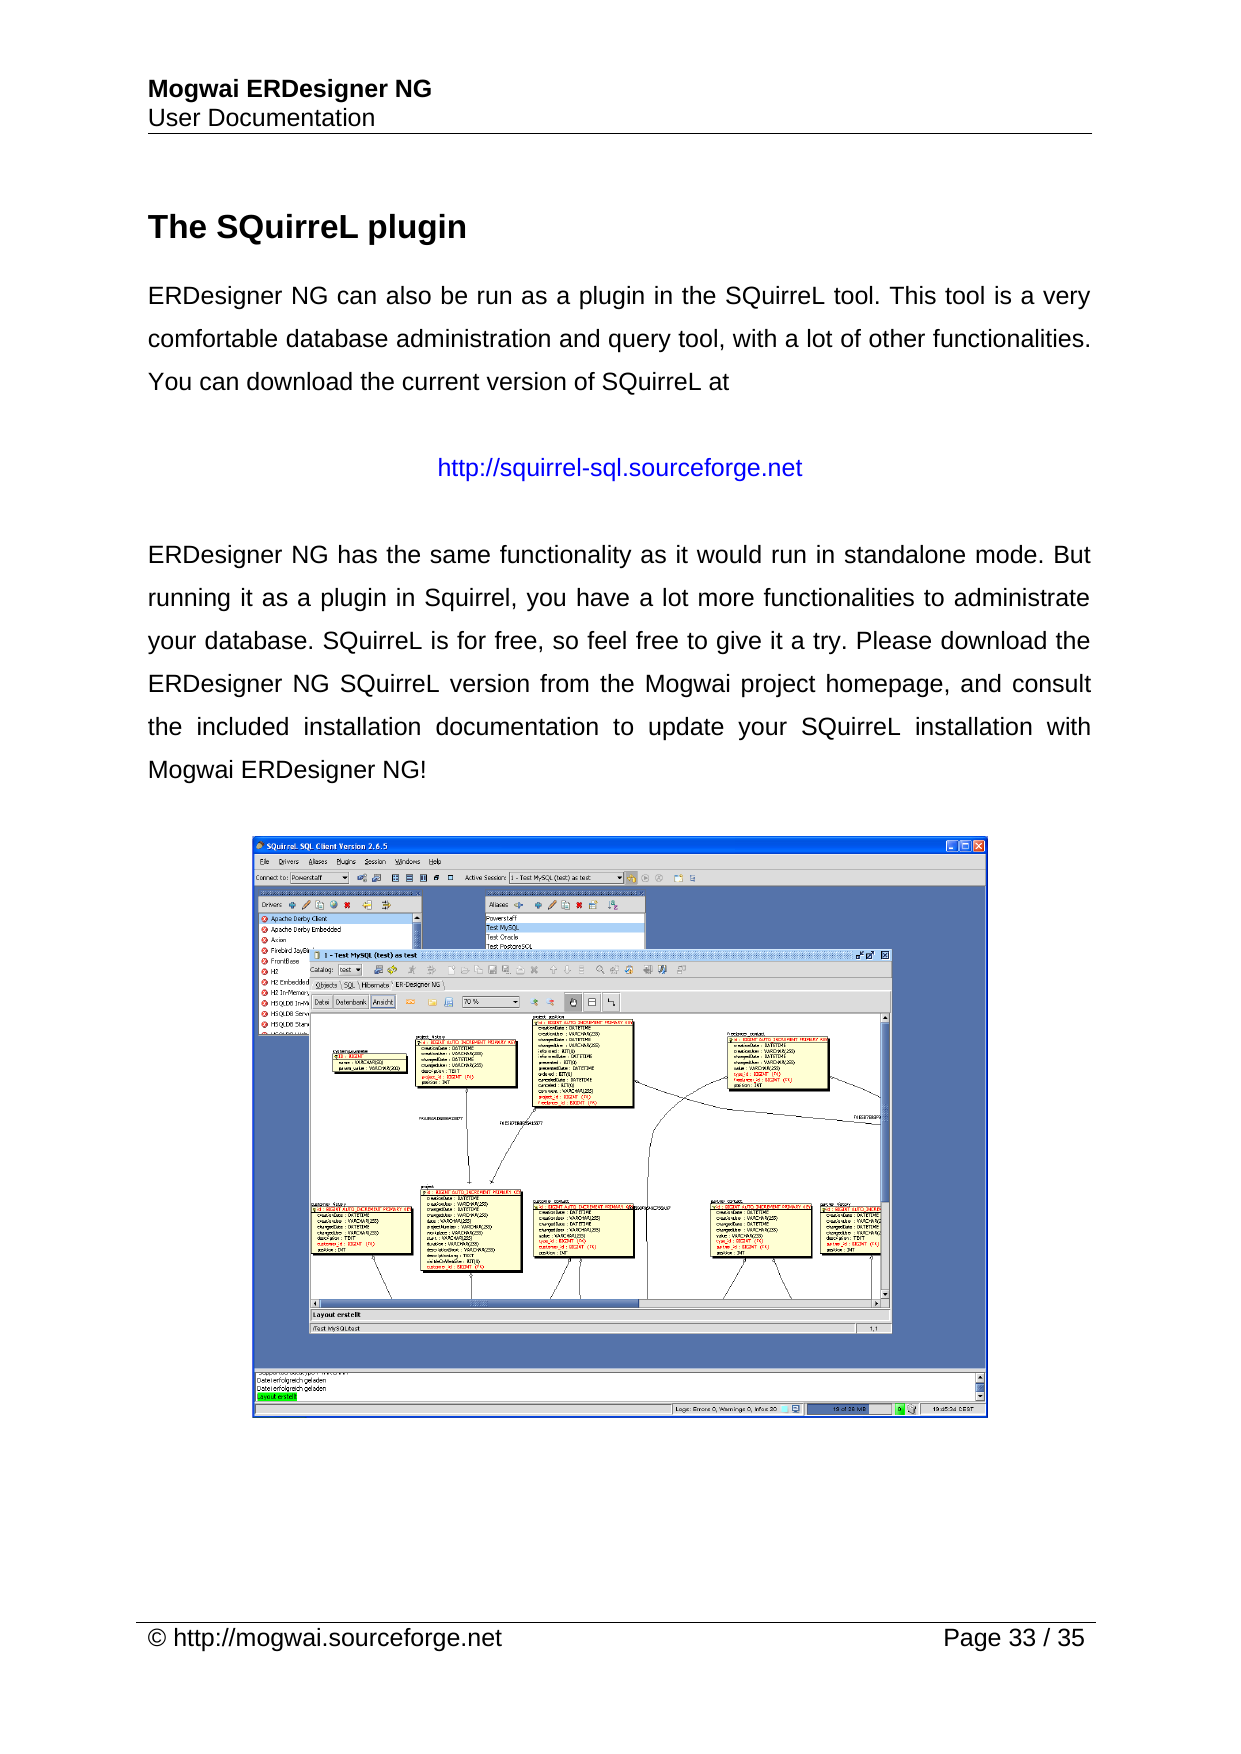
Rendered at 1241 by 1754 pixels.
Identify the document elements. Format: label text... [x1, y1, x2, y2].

text ERDesigner NG can also be run as a plugin in the SQuirreL tool. This tool is a very comfortable database administration and query tool, with a lot of other functionalities. You can download the current version of SQuirreL at [148, 281, 1092, 396]
text ERDesigner NG has the same functionality as it would run in standalone mode. But running it as a plugin in Squirrel, you have a lot more functionalities to administrate your database. SQuirreL is for free, so feel free to give it a try. Please download the ERDesigner NG SQuirreL version from the Mogwai project homepage, and consult the included installation documentation to update your SQuirreL installation with Mogwai ERDesigner NG! [148, 539, 1092, 784]
text http://squirrel-sql.sourceforge.net [148, 453, 1092, 482]
picture [252, 836, 988, 1418]
subtitle The SQuirreL plugin [148, 207, 1092, 246]
